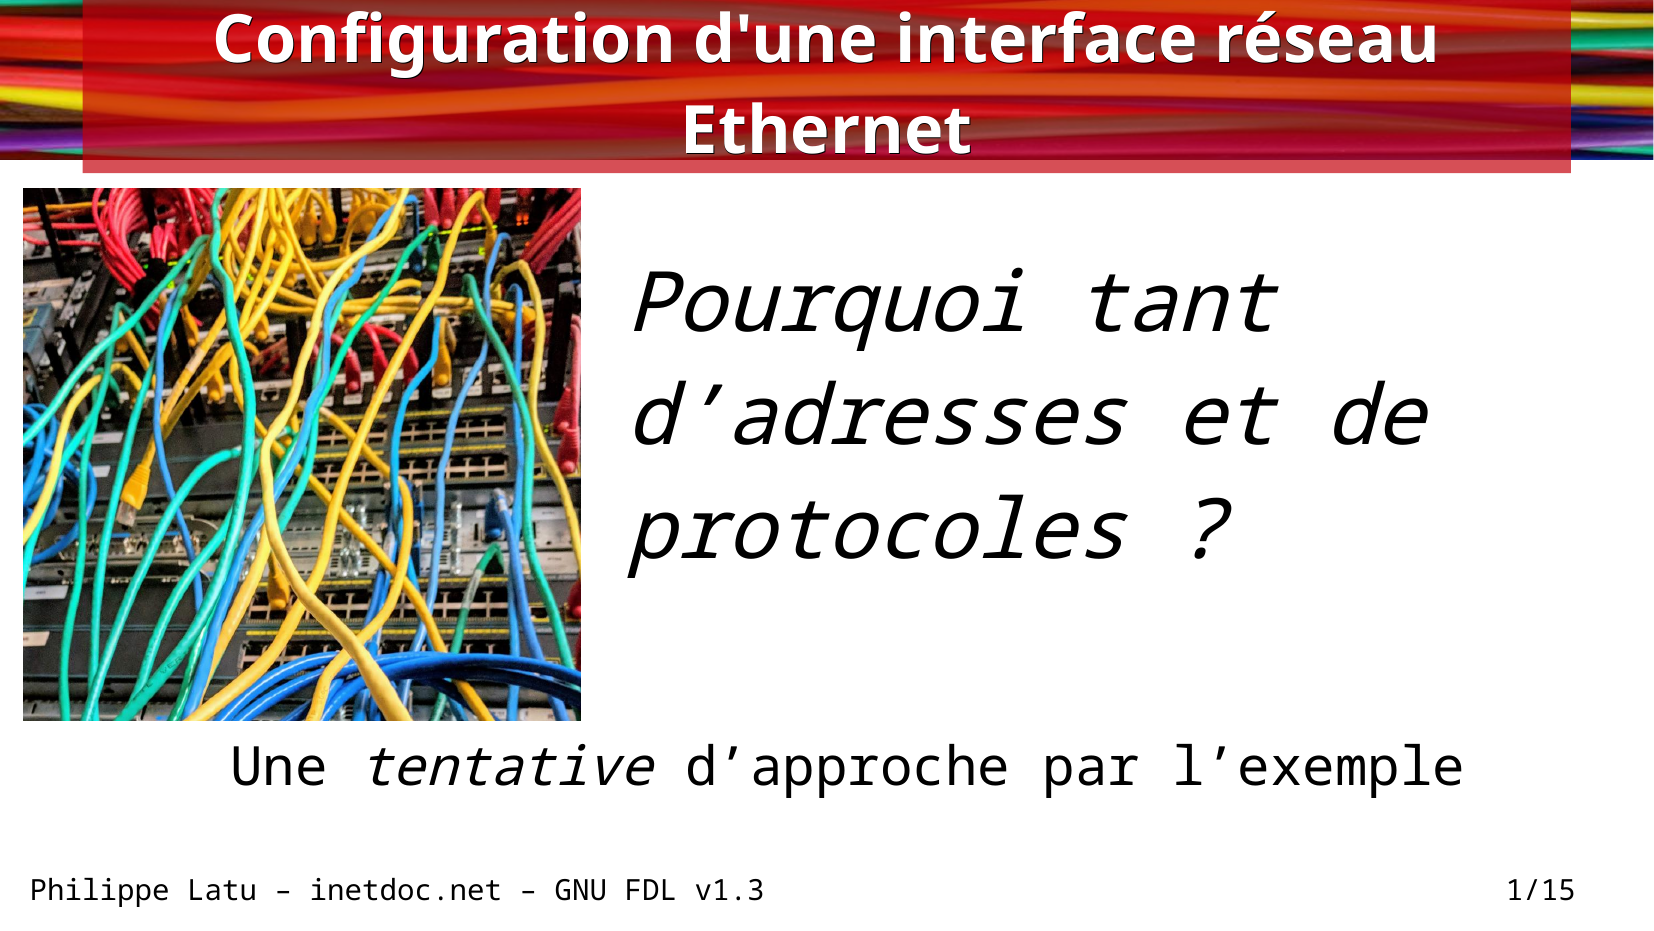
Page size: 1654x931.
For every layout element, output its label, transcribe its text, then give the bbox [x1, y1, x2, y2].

picture [1571, 0, 1654, 160]
text_box Une tentative d’approche par l’exemple [224, 720, 1524, 810]
text_box Pourquoi tant d’adresses et de protocoles ? [620, 236, 1577, 603]
picture [0, 0, 82, 160]
picture [23, 188, 581, 721]
text_box Philippe Latu – inetdoc.net – GNU FDL v1.3 15/15 [23, 862, 1619, 911]
title Configuration d'une interface réseau Ethernet [82, 10, 1571, 155]
